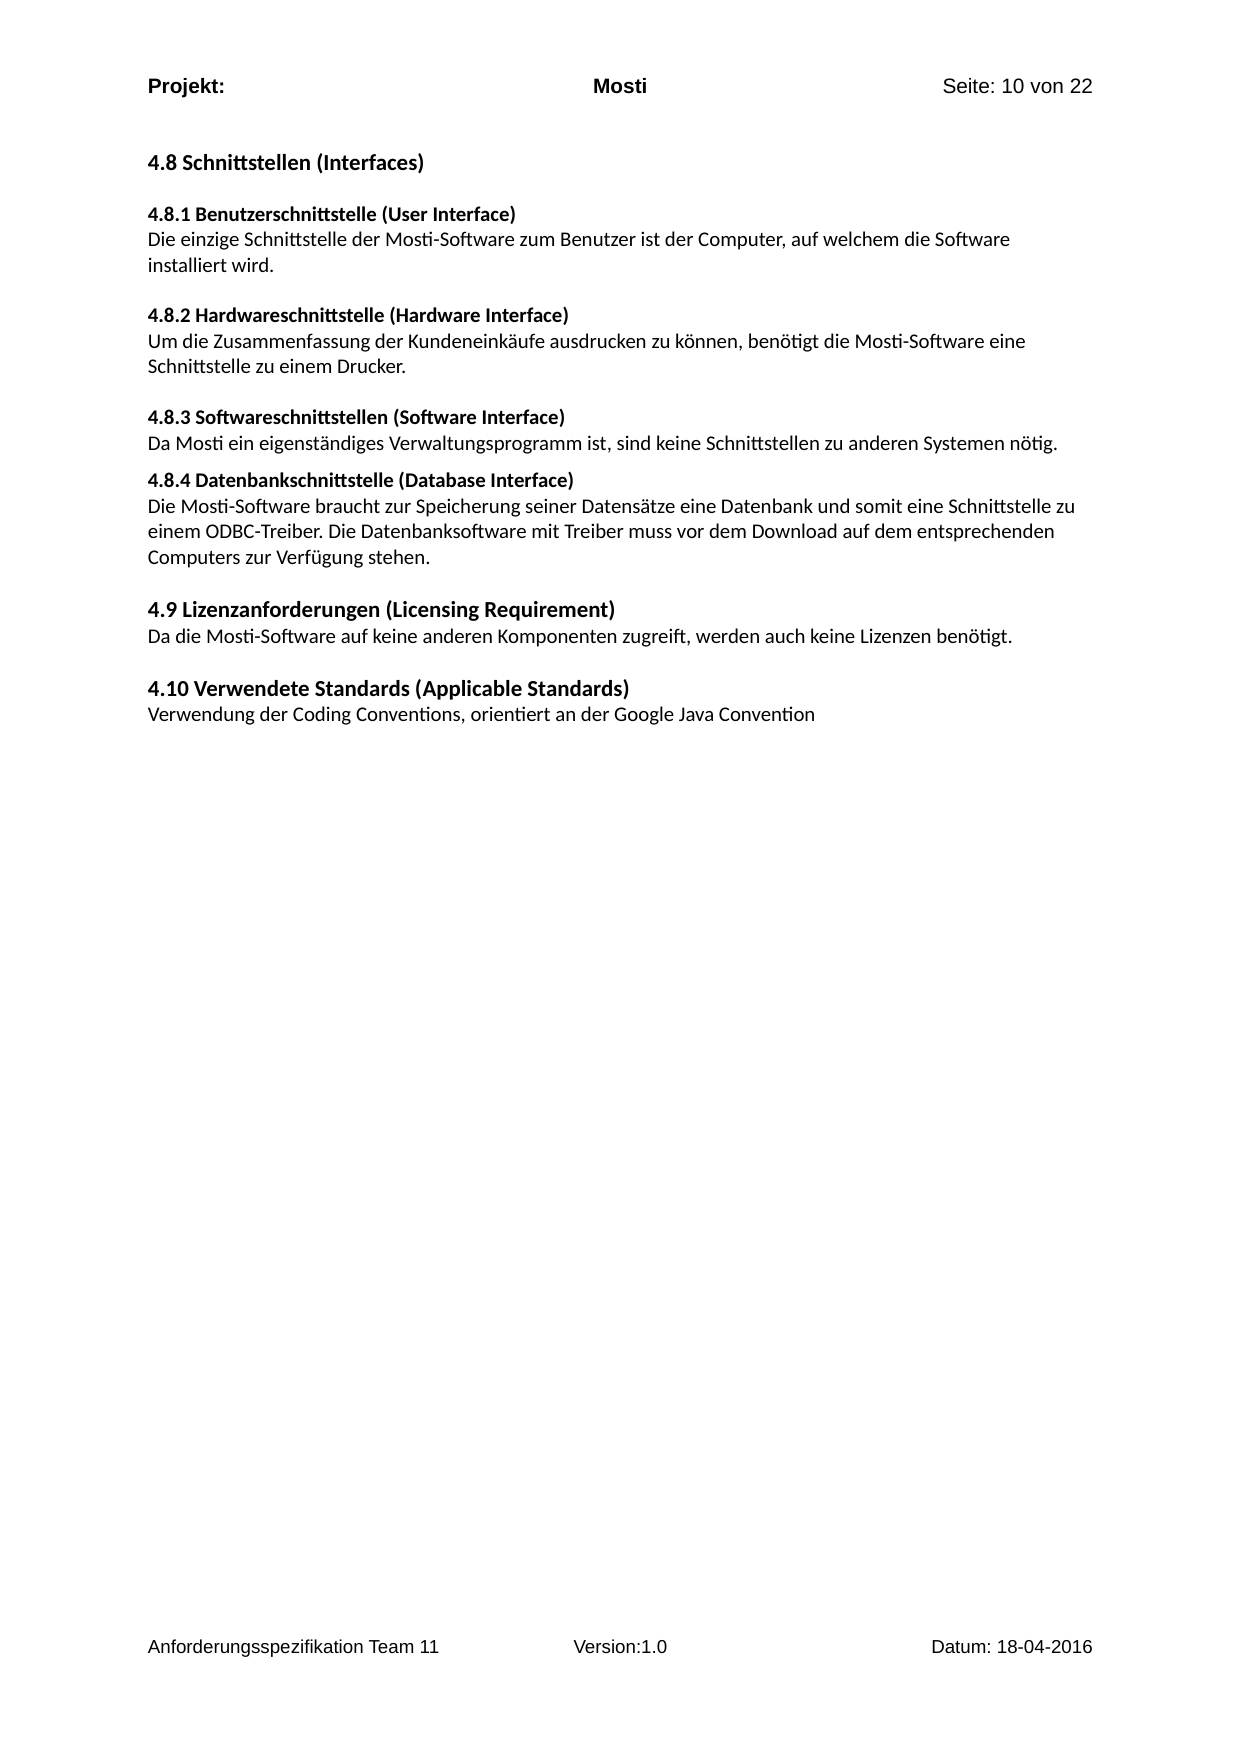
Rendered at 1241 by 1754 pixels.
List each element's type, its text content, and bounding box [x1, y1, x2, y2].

text Verwendung der Coding Conventions, orientiert an der Google Java Convention [148, 702, 1093, 727]
subtitle 4.9 Lizenzanforderungen (Licensing Requirement) [148, 595, 1093, 623]
text Die einzige Schnittstelle der Mosti-Software zum Benutzer ist der Computer, auf welchem die Software installiert wird. [148, 226, 1093, 277]
subtitle 4.8.2 Hardwareschnittstelle (Hardware Interface) [148, 303, 1093, 328]
text Die Mosti-Software braucht zur Speicherung seiner Datensätze eine Datenbank und somit eine Schnittstelle zu einem ODBC-Treiber. Die Datenbanksoftware mit Treiber muss vor dem Download auf dem entsprechenden Computers zur Verfügung stehen. [148, 493, 1093, 569]
subtitle 4.8.4 Datenbankschnittstelle (Database Interface) [148, 468, 1093, 493]
text Um die Zusammenfassung der Kundeneinkäufe ausdrucken zu können, benötigt die Mosti-Software eine Schnittstelle zu einem Drucker. [148, 328, 1093, 379]
subtitle 4.8.1 Benutzerschnittstelle (User Interface) [148, 201, 1093, 226]
text Da Mosti ein eigenständiges Verwaltungsprogramm ist, sind keine Schnittstellen zu anderen Systemen nötig. [148, 430, 1093, 455]
subtitle 4.8.3 Softwareschnittstellen (Software Interface) [148, 404, 1093, 430]
subtitle 4.8 Schnittstellen (Interfaces) [148, 148, 1093, 176]
subtitle 4.10 Verwendete Standards (Applicable Standards) [148, 674, 1093, 702]
text Da die Mosti-Software auf keine anderen Komponenten zugreift, werden auch keine Lizenzen benötigt. [148, 623, 1093, 648]
